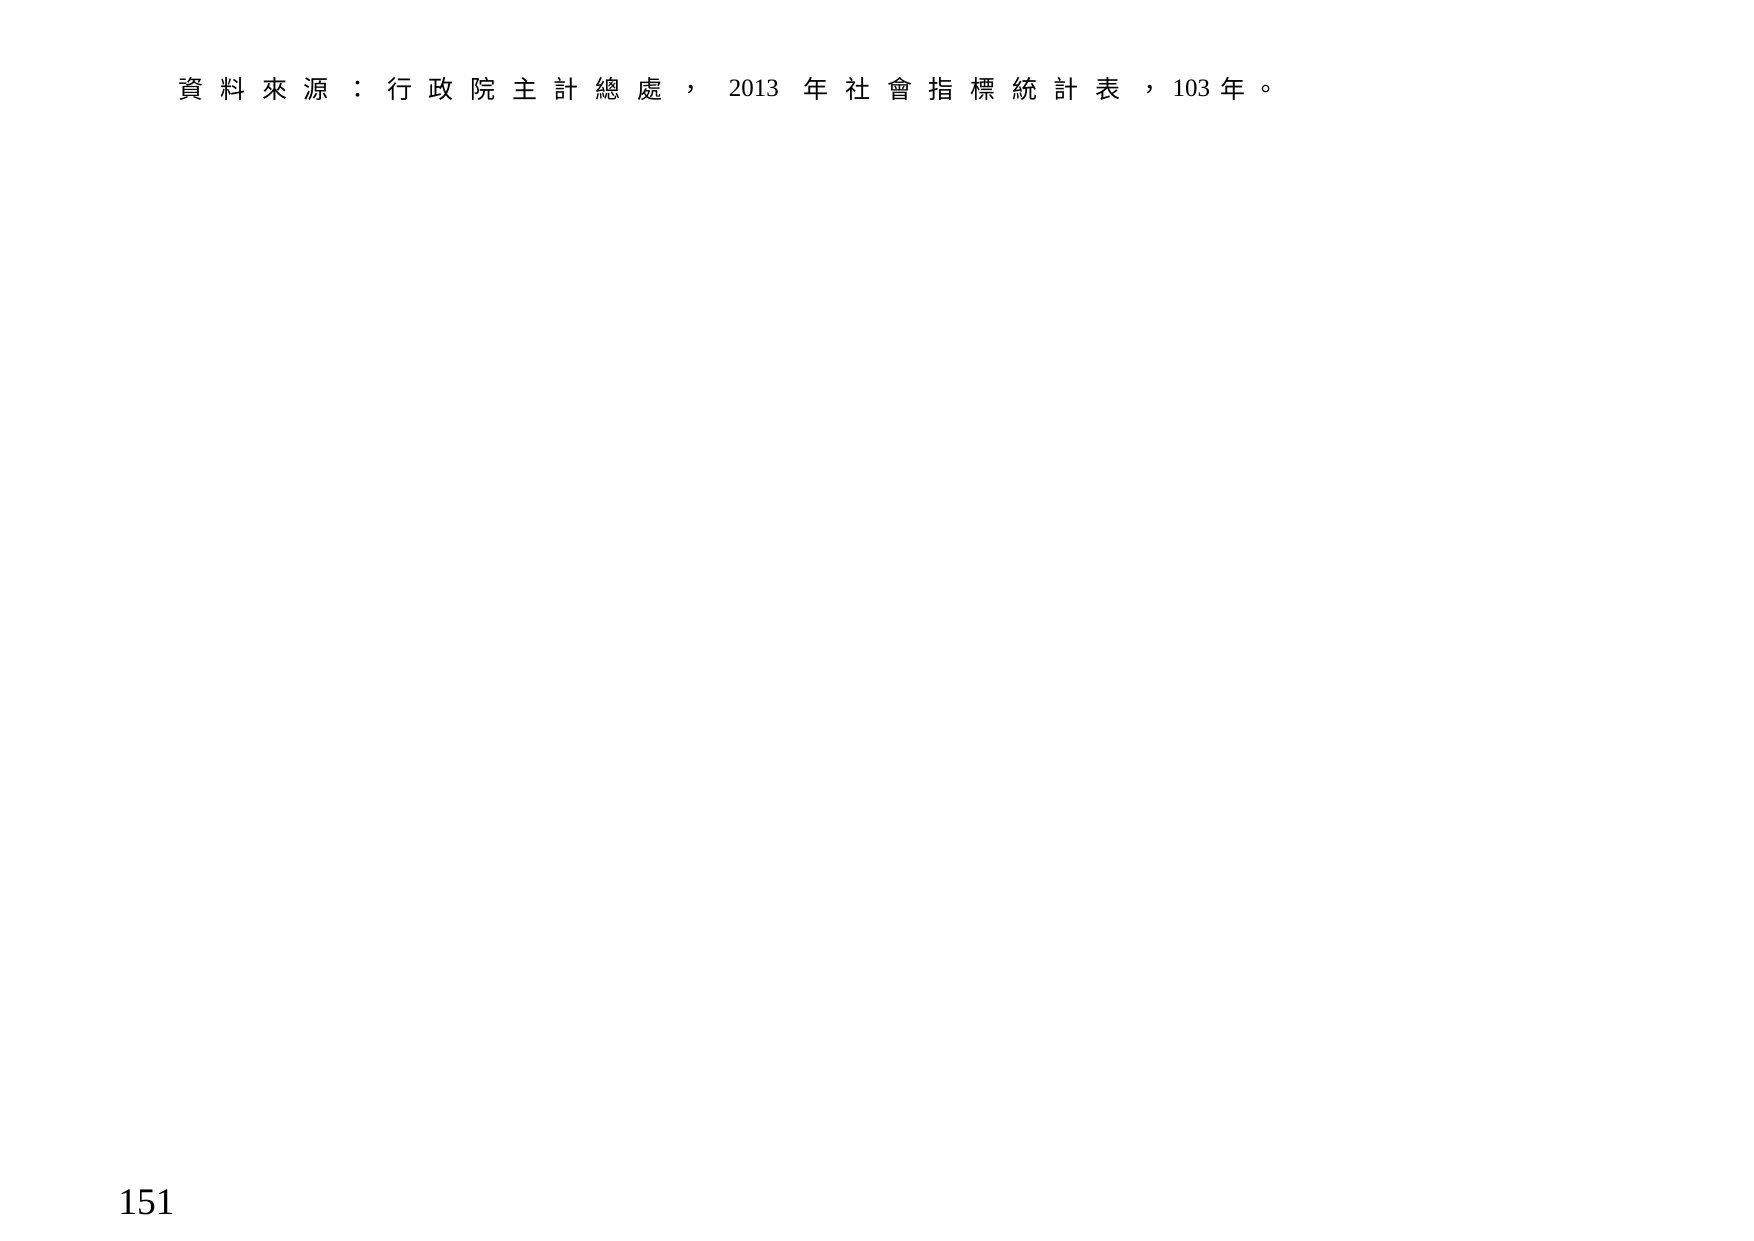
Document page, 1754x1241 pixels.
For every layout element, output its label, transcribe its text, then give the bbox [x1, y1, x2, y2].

text 資料來源：行政院主計總處，2013年社會指標統計表，103年。 [128, 46, 1628, 108]
